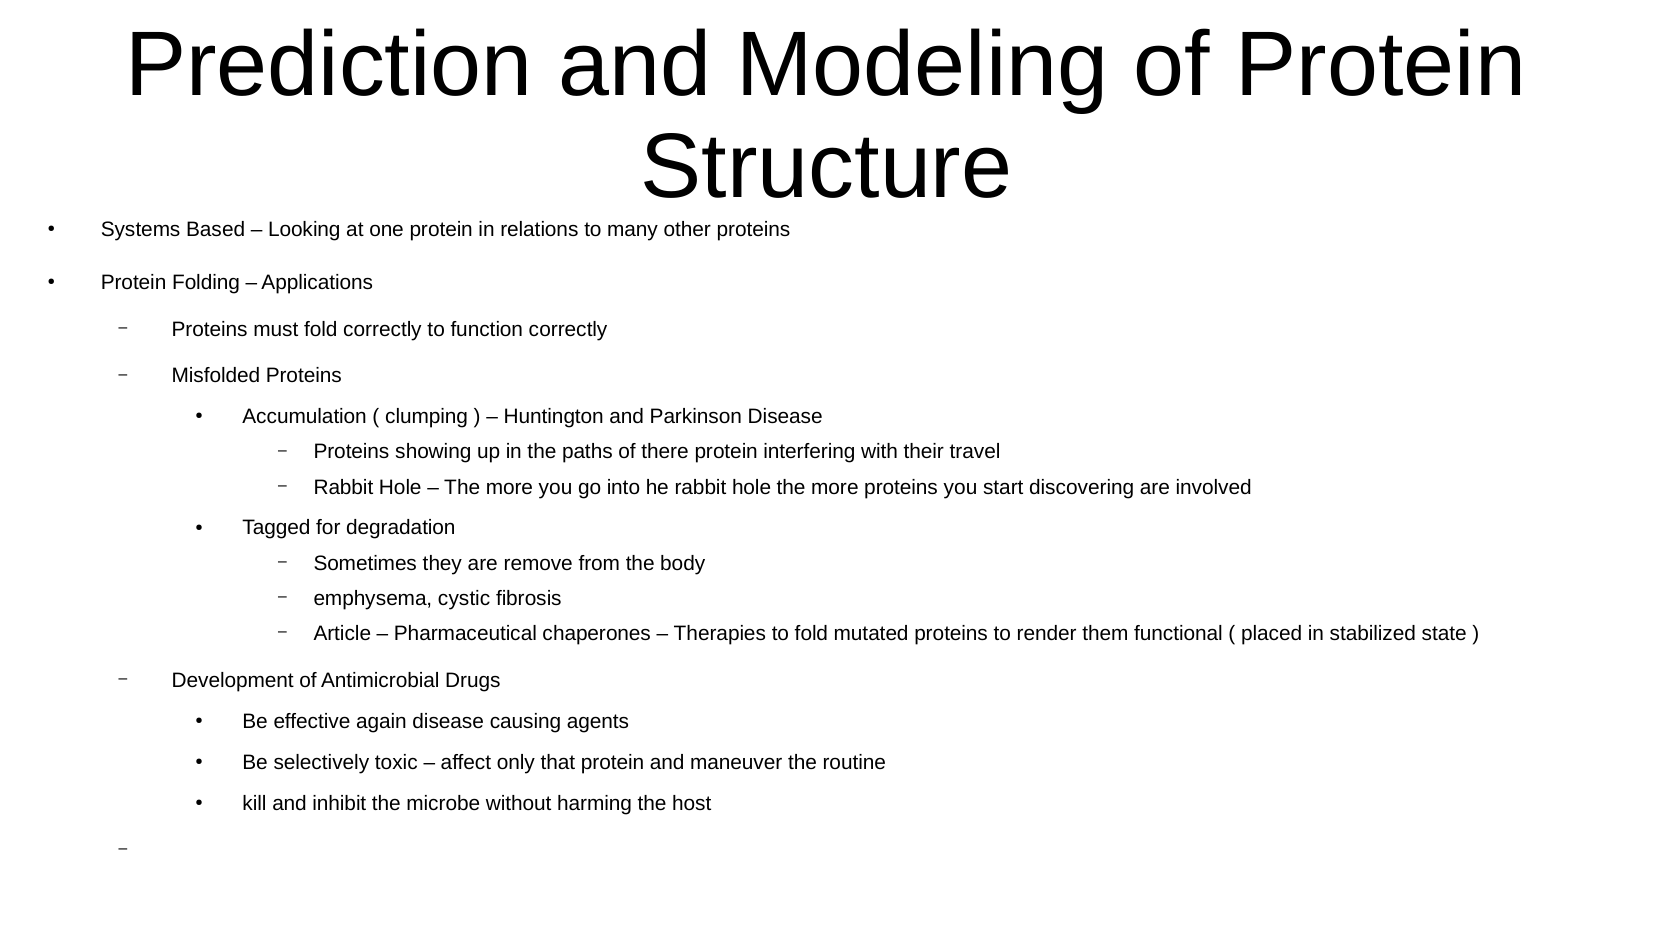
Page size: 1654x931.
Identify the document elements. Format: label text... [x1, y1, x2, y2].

title Prediction and Modeling of Protein Structure [82, 12, 1571, 217]
list Systems Based – Looking at one protein in relations to many other proteins Protein Folding – Applications Proteins must fold correctly to function correctly Misfolded Proteins Accumulation ( clumping ) – Huntington and Parkinson Disease Proteins showing up in the paths of there protein interfering with their travel Rabbit Hole – The more you go into he rabbit hole the more proteins you start discovering are involved Tagged for degradation Sometimes they are remove from the body emphysema, cystic fibrosis Article – Pharmaceutical chaperones – Therapies to fold mutated proteins to render them functional ( placed in stabilized state ) Development of Antimicrobial Drugs Be effective again disease causing agents Be selectively toxic – affect only that protein and maneuver the routine kill and inhibit the microbe without harming the host [30, 217, 1571, 916]
